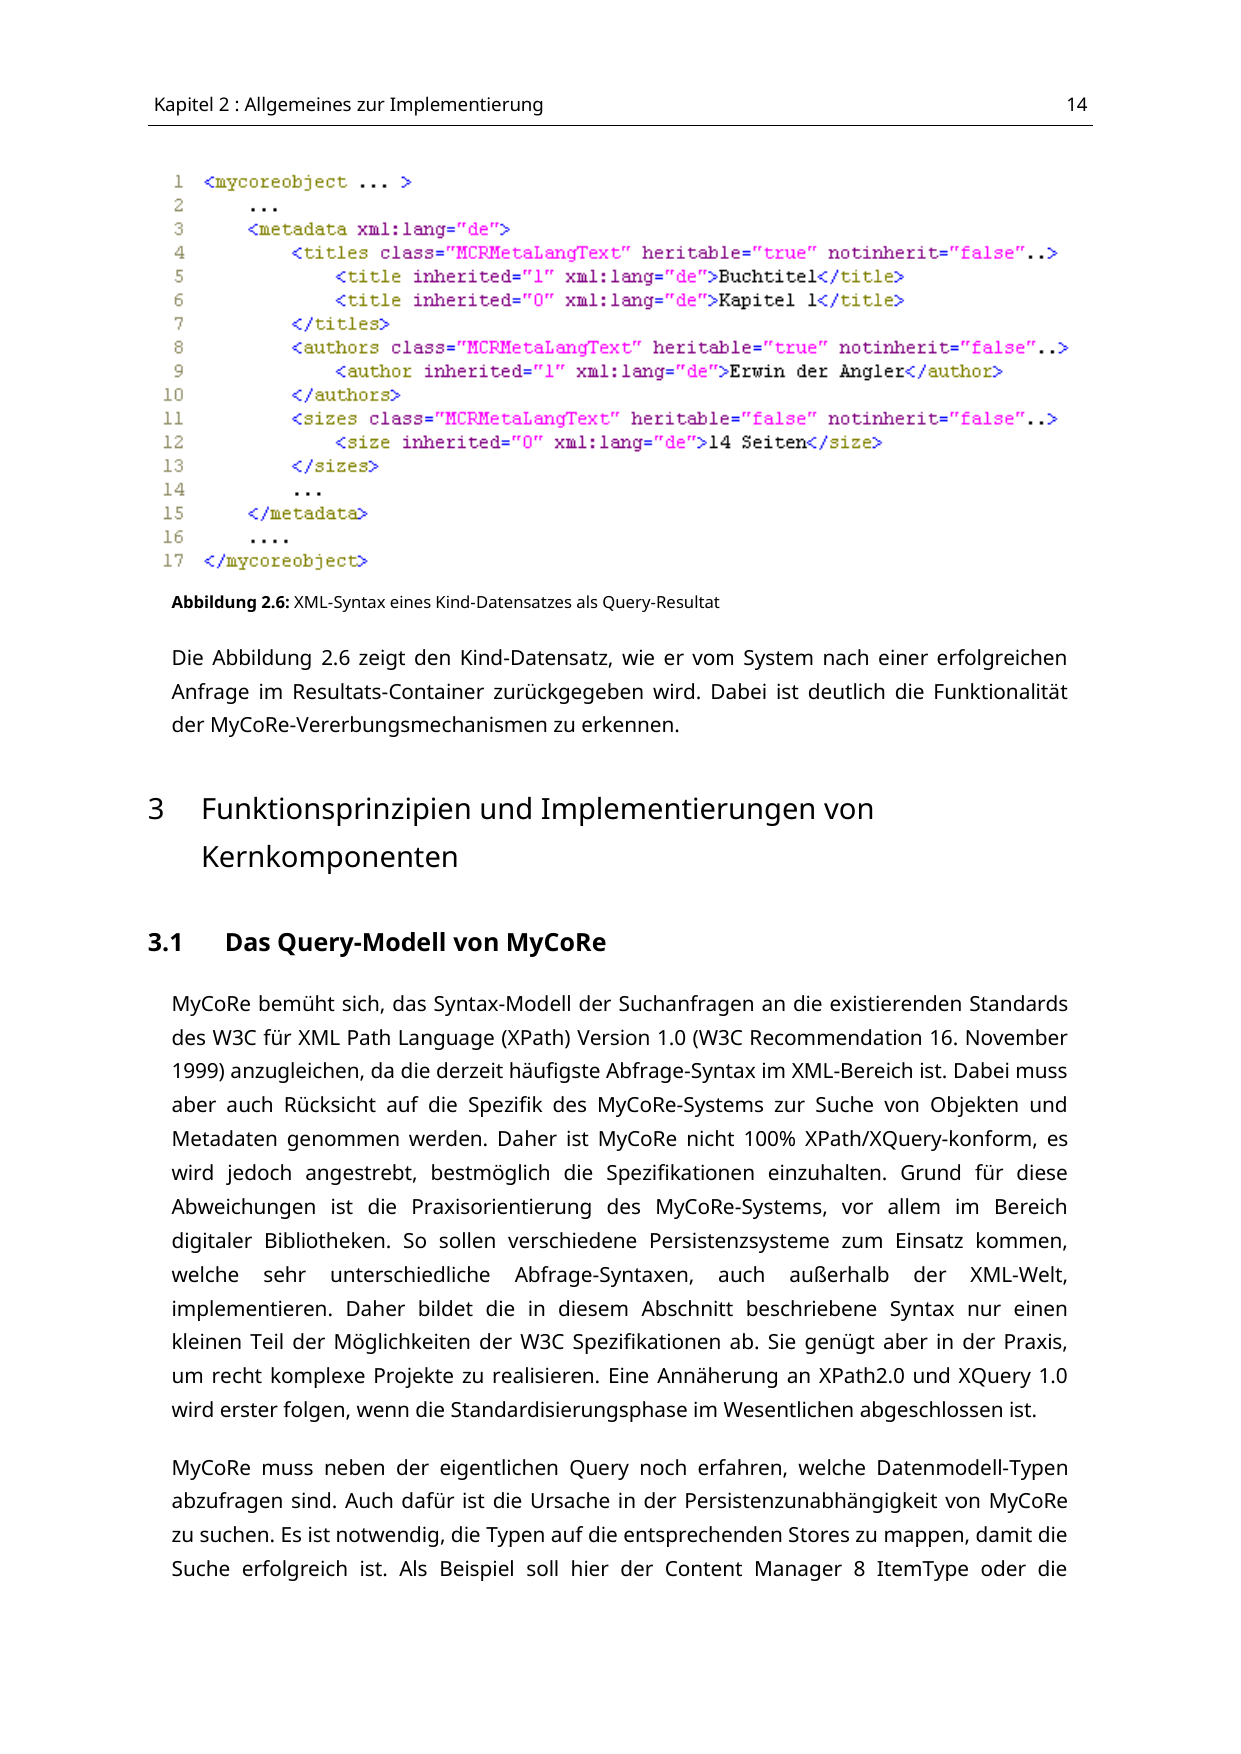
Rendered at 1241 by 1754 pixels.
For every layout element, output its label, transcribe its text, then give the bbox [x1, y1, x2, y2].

text [171, 148, 1069, 169]
text Die Abbildung 2.6 zeigt den Kind-Datensatz, wie er vom System nach einer erfolgreichen Anfrage im Resultats-Container zurückgegeben wird. Dabei ist deutlich die Funktionalität der MyCoRe-Vererbungsmechanismen zu erkennen. [148, 575, 1069, 739]
subtitle Das Query-Modell von MyCoRe [148, 925, 1092, 959]
text [1075, 169, 1099, 614]
text MyCoRe bemüht sich, das Syntax-Modell der Suchanfragen an die existierenden Standards des W3C für XML Path Language (XPath) Version 1.0 (W3C Recommendation 16. November 1999) anzugleichen, da die derzeit häufigste Abfrage-Syntax im XML-Bereich ist. Dabei muss aber auch Rücksicht auf die Spezifik des MyCoRe-Systems zur Suche von Objekten und Metadaten genommen werden. Daher ist MyCoRe nicht 100% XPath/XQuery-konform, es wird jedoch angestrebt, bestmöglich die Spezifikationen einzuhalten. Grund für diese Abweichungen ist die Praxisorientierung des MyCoRe-Systems, vor allem im Bereich digitaler Bibliotheken. So sollen verschiedene Persistenzsysteme zum Einsatz kommen, welche sehr unterschiedliche Abfrage-Syntaxen, auch außerhalb der XML-Welt, implementieren. Daher bildet die in diesem Abschnitt beschriebene Syntax nur einen kleinen Teil der Möglichkeiten der W3C Spezifikationen ab. Sie genügt aber in der Praxis, um recht komplexe Projekte zu realisieren. Eine Annäherung an XPath2.0 und XQuery 1.0 wird erster folgen, wenn die Standardisierungsphase im Wesentlichen abgeschlossen ist. [171, 989, 1069, 1423]
text MyCoRe muss neben der eigentlichen Query noch erfahren, welche Datenmodell-Typen abzufragen sind. Auch dafür ist die Ursache in der Persistenzunabhängigkeit von MyCoRe zu suchen. Es ist notwendig, die Typen auf die entsprechenden Stores zu mappen, damit die Suche erfolgreich ist. Als Beispiel soll hier der Content Manager 8 ItemType oder die [171, 1453, 1069, 1582]
text Abbildung 2.6: XML-Syntax eines Kind-Datensatzes als Query-Resultat [171, 575, 1075, 614]
subtitle Funktionsprinzipien und Implementierungen von Kernkomponenten [148, 788, 1092, 876]
